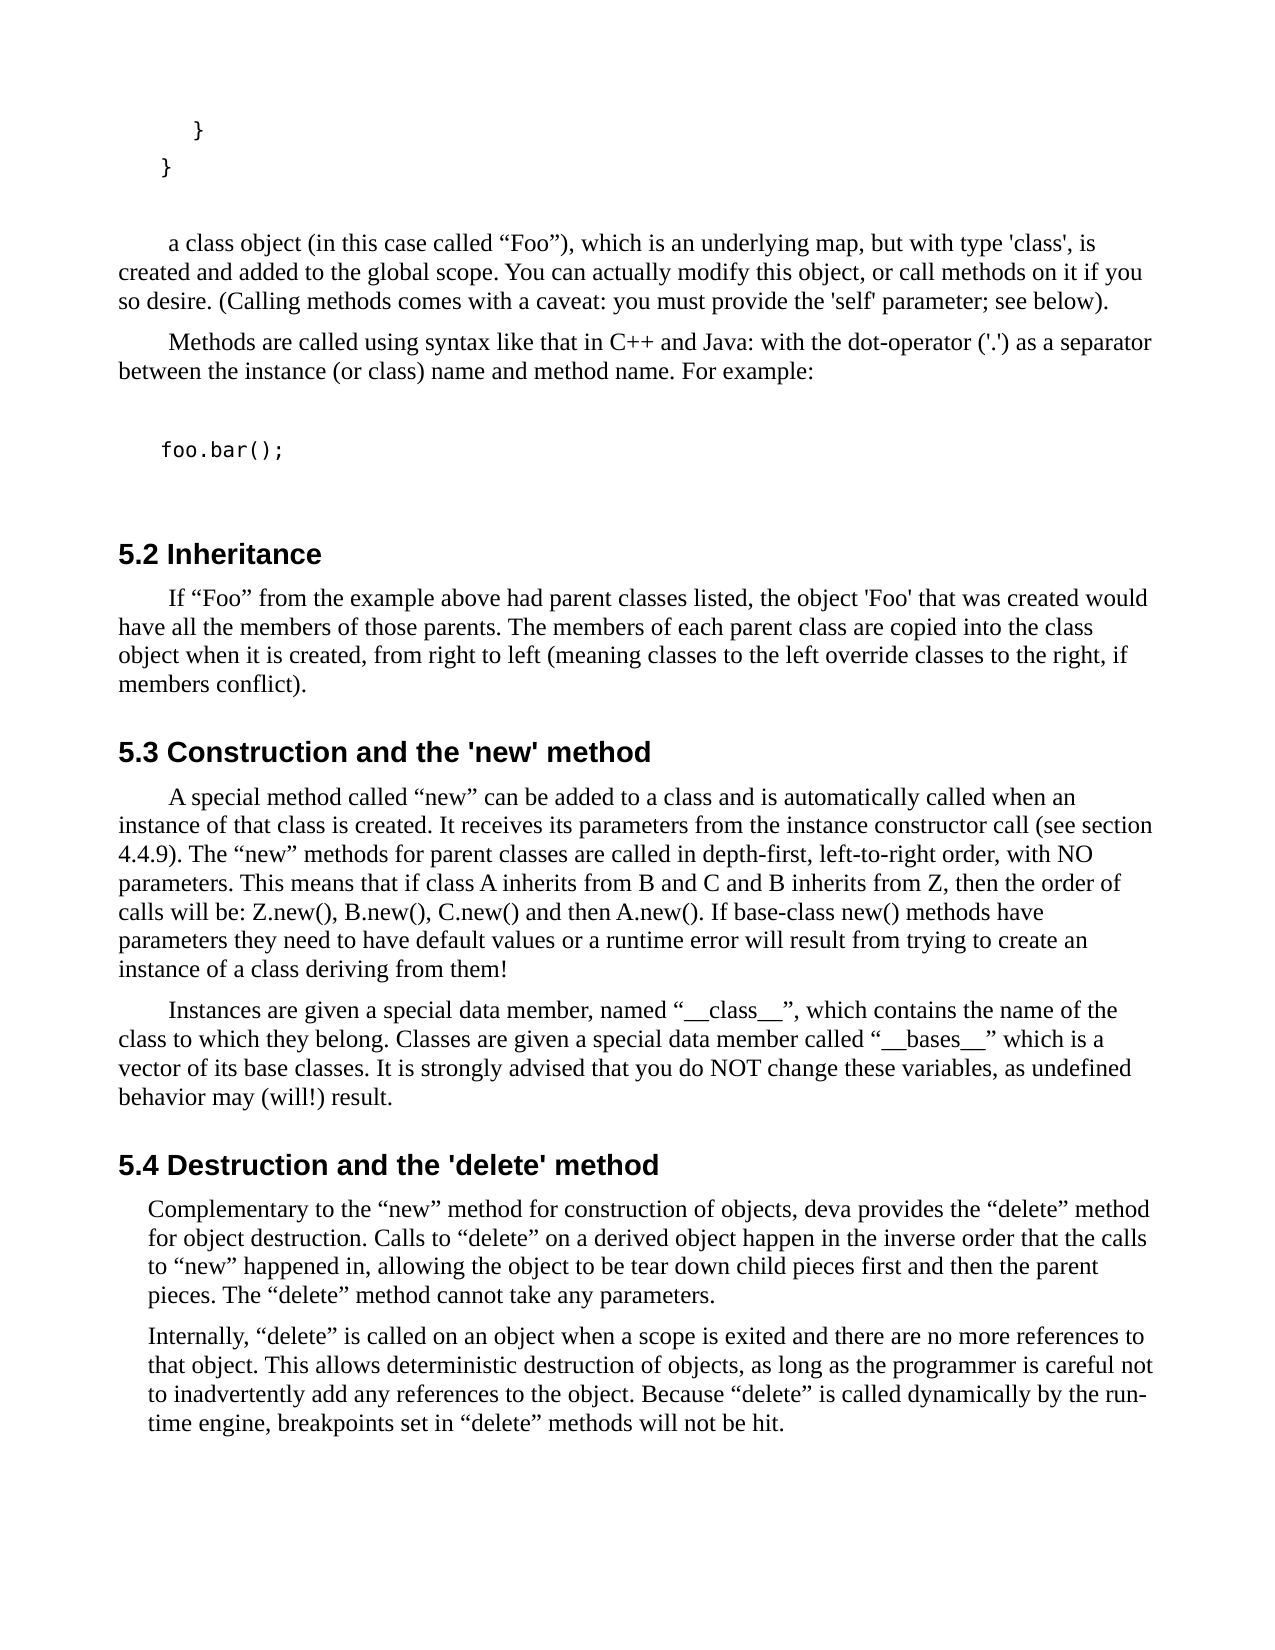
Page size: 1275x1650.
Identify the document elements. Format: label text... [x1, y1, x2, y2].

text Instances are given a special data member, named “__class__”, which contains the name of the class to which they belong. Classes are given a special data member called “__bases__” which is a vector of its base classes. It is strongly advised that you do NOT change these variables, as undefined behavior may (will!) result. [118, 995, 1157, 1110]
text Methods are called using syntax like that in C++ and Java: with the dot-operator ('.') as a separator between the instance (or class) name and method name. For example: [118, 327, 1157, 385]
text Complementary to the “new” method for construction of objects, deva provides the “delete” method for object destruction. Calls to “delete” on a derived object happen in the inverse order that the calls to “new” happened in, allowing the object to be tear down child pieces first and then the parent pieces. The “delete” method cannot take any parameters. [148, 1194, 1157, 1309]
text Internally, “delete” is called on an object when a scope is exited and there are no more references to that object. This allows deterministic destruction of objects, as long as the programmer is careful not to inadvertently add any references to the object. Because “delete” is called dynamically by the run-time engine, breakpoints set in “delete” methods will not be hit. [148, 1321, 1157, 1436]
subtitle 5.3 Construction and the 'new' method [118, 736, 1157, 769]
text A special method called “new” can be added to a class and is automatically called when an instance of that class is created. It receives its parameters from the instance constructor call (see section 4.4.9). The “new” methods for parent classes are called in depth-first, left-to-right order, with NO parameters. This means that if class A inherits from B and C and B inherits from Z, then the order of calls will be: Z.new(), B.new(), C.new() and then A.new(). If base-class new() methods have parameters they need to have default values or a runtime error will result from trying to create an instance of a class deriving from them! [118, 782, 1157, 983]
text a class object (in this case called “Foo”), which is an underlying map, but with type 'class', is created and added to the global scope. You can actually modify this object, or call methods on it if you so desire. (Calling methods comes with a caveat: you must provide the 'self' parameter; see below). [118, 228, 1157, 315]
text If “Foo” from the example above had parent classes listed, the object 'Foo' that was created would have all the members of those parents. The members of each parent class are copied into the class object when it is created, from right to left (meaning classes to the left override classes to the right, if members conflict). [118, 583, 1157, 698]
text } [118, 118, 1157, 142]
text } [118, 155, 1157, 179]
text foo.bar(); [118, 438, 1157, 463]
subtitle 5.2 Inheritance [118, 537, 1157, 571]
subtitle 5.4 Destruction and the 'delete' method [118, 1148, 1157, 1181]
